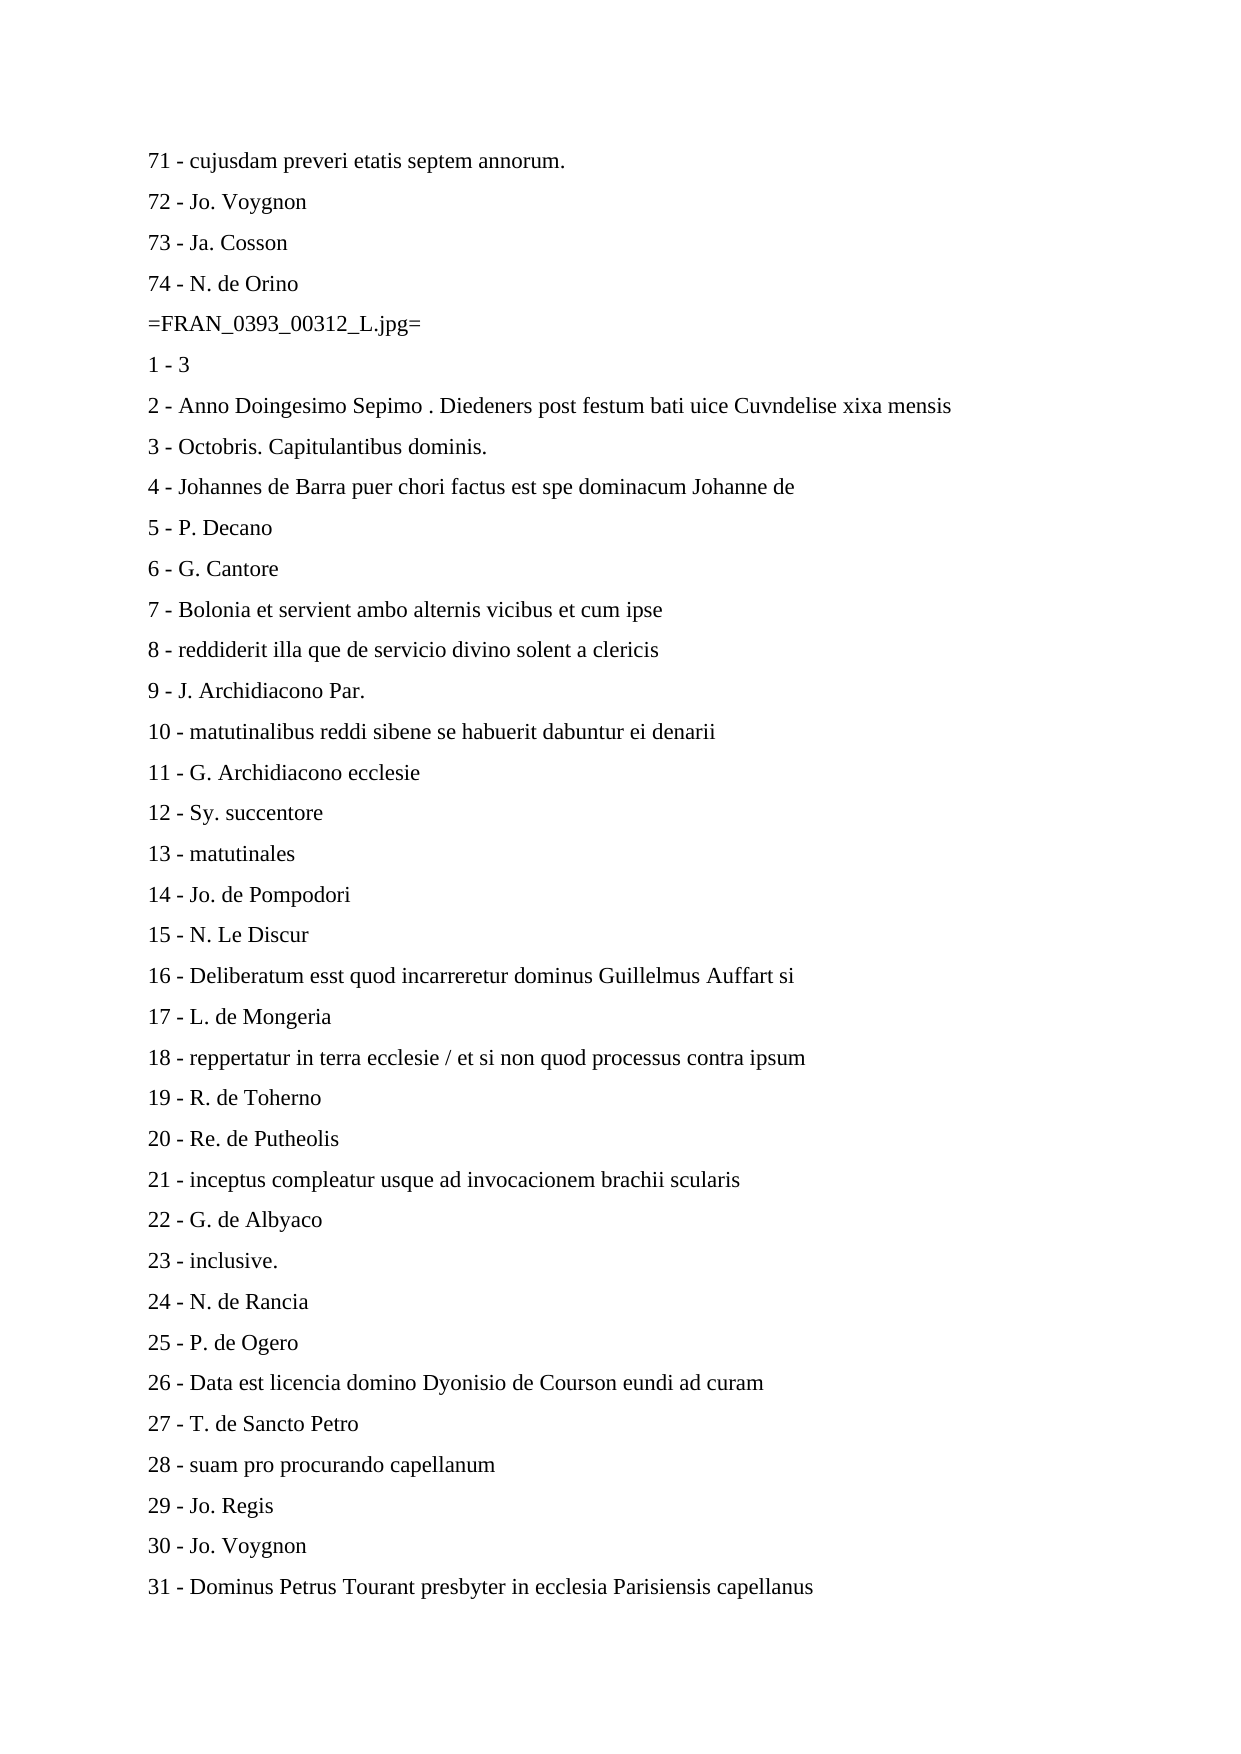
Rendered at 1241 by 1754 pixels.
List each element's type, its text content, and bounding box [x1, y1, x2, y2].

text 4 - Johannes de Barra puer chori factus est spe dominacum Johanne de [148, 473, 1093, 500]
text 5 - P. Decano [148, 514, 1093, 541]
text 31 - Dominus Petrus Tourant presbyter in ecclesia Parisiensis capellanus [148, 1573, 1093, 1599]
text 14 - Jo. de Pompodori [148, 881, 1093, 907]
text 9 - J. Archidiacono Par. [148, 677, 1093, 703]
text =FRAN_0393_00312_L.jpg= [148, 311, 1093, 337]
text 7 - Bolonia et servient ambo alternis vicibus et cum ipse [148, 596, 1093, 622]
text 25 - P. de Ogero [148, 1329, 1093, 1355]
text 8 - reddiderit illa que de servicio divino solent a clericis [148, 636, 1093, 663]
text 6 - G. Cantore [148, 555, 1093, 581]
text 3 - Octobris. Capitulantibus dominis. [148, 433, 1093, 459]
text 17 - L. de Mongeria [148, 1003, 1093, 1029]
text 15 - N. Le Discur [148, 921, 1093, 948]
text 18 - reppertatur in terra ecclesie / et si non quod processus contra ipsum [148, 1044, 1093, 1070]
text 27 - T. de Sancto Petro [148, 1410, 1093, 1437]
text 30 - Jo. Voygnon [148, 1532, 1093, 1559]
text 28 - suam pro procurando capellanum [148, 1451, 1093, 1477]
text 26 - Data est licencia domino Dyonisio de Courson eundi ad curam [148, 1369, 1093, 1396]
text 72 - Jo. Voygnon [148, 188, 1093, 215]
text 13 - matutinales [148, 840, 1093, 866]
text 1 - 3 [148, 351, 1093, 378]
text 19 - R. de Toherno [148, 1084, 1093, 1111]
text 20 - Re. de Putheolis [148, 1125, 1093, 1151]
text 23 - inclusive. [148, 1247, 1093, 1274]
text 21 - inceptus compleatur usque ad invocacionem brachii scularis [148, 1166, 1093, 1192]
text 16 - Deliberatum esst quod incarreretur dominus Guillelmus Auffart si [148, 962, 1093, 988]
text 12 - Sy. succentore [148, 799, 1093, 826]
text 73 - Ja. Cosson [148, 229, 1093, 255]
text 22 - G. de Albyaco [148, 1207, 1093, 1233]
text 2 - Anno Doingesimo Sepimo . Diedeners post festum bati uice Cuvndelise xixa mensis [148, 392, 1093, 418]
text 74 - N. de Orino [148, 270, 1093, 296]
text 71 - cujusdam preveri etatis septem annorum. [148, 148, 1093, 174]
text 10 - matutinalibus reddi sibene se habuerit dabuntur ei denarii [148, 718, 1093, 744]
text 24 - N. de Rancia [148, 1288, 1093, 1314]
text 11 - G. Archidiacono ecclesie [148, 758, 1093, 785]
text 29 - Jo. Regis [148, 1492, 1093, 1518]
